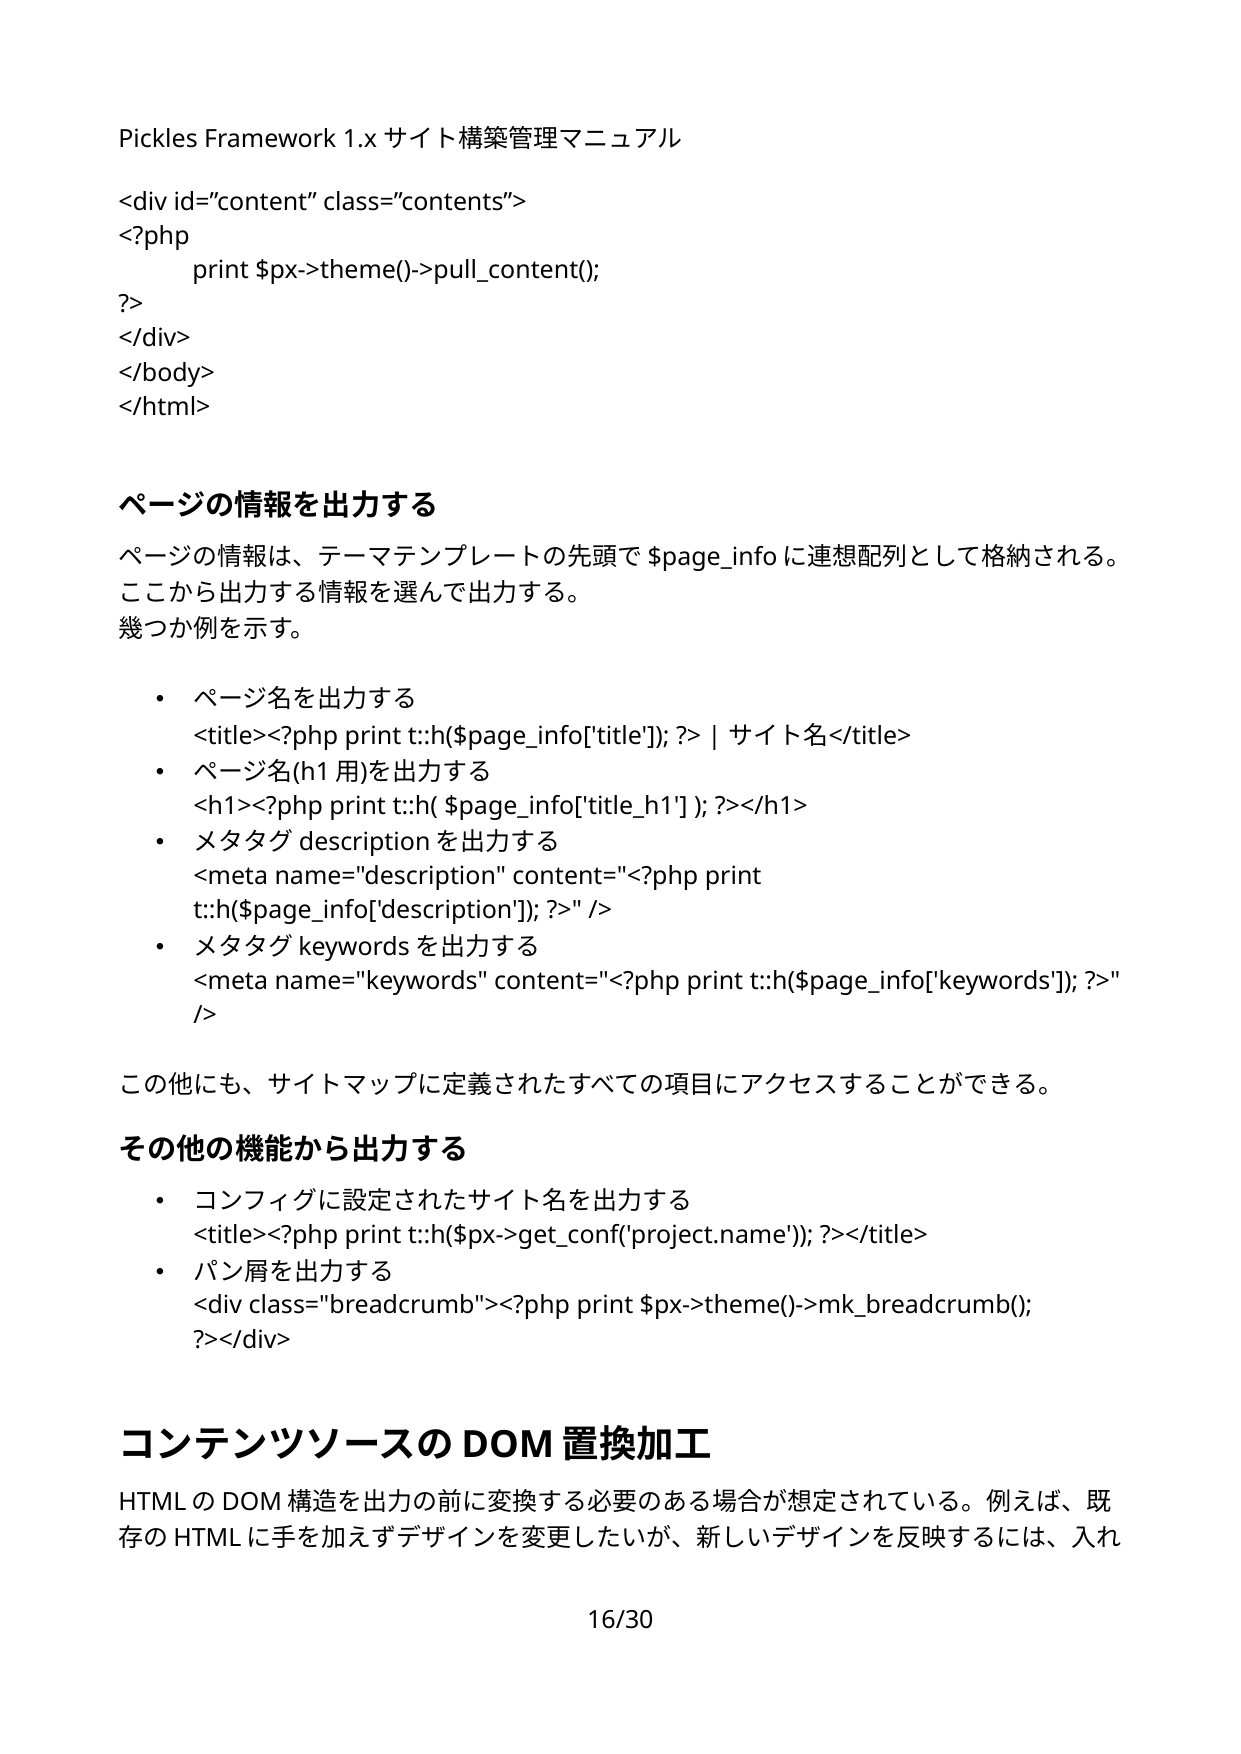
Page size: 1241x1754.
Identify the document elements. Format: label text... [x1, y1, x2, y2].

text <div id=”content” class=”contents”> [118, 184, 1122, 218]
text ページの情報は、テーマテンプレートの先頭で $page_infoに連想配列として格納される。 [118, 536, 1122, 572]
text <?php [118, 218, 1122, 252]
list ページ名(h1用)を出力する <h1><?php print t::h( $page_info['title_h1'] ); ?></h1> [156, 751, 1122, 822]
text </div> [118, 320, 1122, 354]
text </body> [118, 354, 1122, 388]
subtitle コンテンツソースのDOM置換加工 [118, 1414, 1122, 1469]
text この他にも、サイトマップに定義されたすべての項目にアクセスすることができる。 [118, 1064, 1122, 1101]
text print $px->theme()->pull_content(); [118, 252, 1122, 286]
list コンフィグに設定されたサイト名を出力する <title><?php print t::h($px->get_conf('project.name')); ?></title> [156, 1181, 1122, 1251]
subtitle ページの情報を出力する [118, 481, 1122, 524]
list メタタグ descriptionを出力する <meta name="description" content="<?php print t::h($page_info['description']); ?>" /> [156, 822, 1122, 926]
text ?> [118, 286, 1122, 320]
list メタタグkeywordsを出力する <meta name="keywords" content="<?php print t::h($page_info['keywords']); ?>" /> [156, 926, 1122, 1031]
list パン屑を出力する <div class="breadcrumb"><?php print $px->theme()->mk_breadcrumb(); ?></div> [156, 1251, 1122, 1355]
text </html> [118, 388, 1122, 422]
text 幾つか例を示す。 [118, 609, 1122, 645]
text ここから出力する情報を選んで出力する。 [118, 572, 1122, 609]
text HTMLのDOM構造を出力の前に変換する必要のある場合が想定されている。例えば、既存のHTMLに手を加えずデザインを変更したいが、新しいデザインを反映するには、入れ [118, 1481, 1122, 1554]
subtitle その他の機能から出力する [118, 1126, 1122, 1168]
list ページ名を出力する <title><?php print t::h($page_info['title']); ?> | サイト名</title> [156, 679, 1122, 751]
